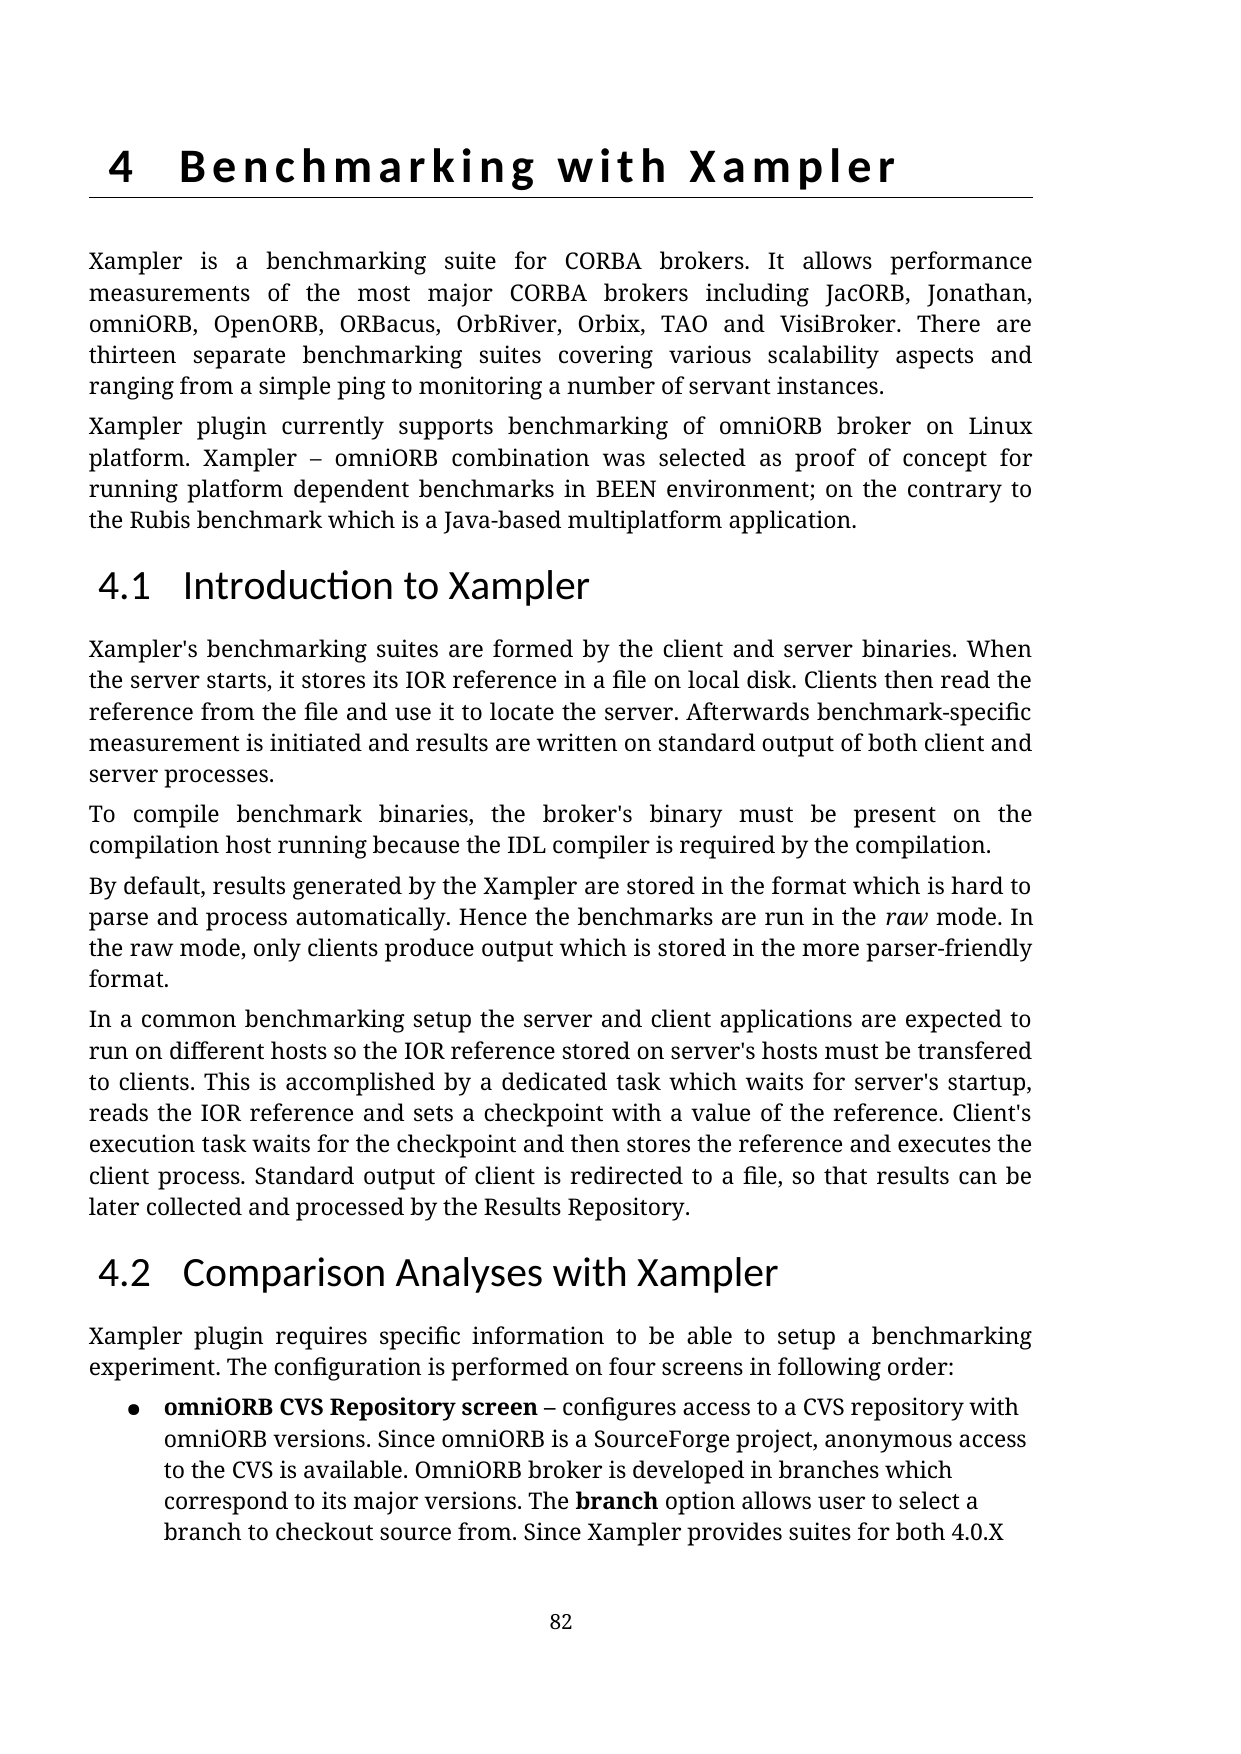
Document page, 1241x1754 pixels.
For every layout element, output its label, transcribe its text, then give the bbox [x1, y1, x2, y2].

list omniORB CVS Repository screen – configures access to a CVS repository with omniORB versions. Since omniORB is a SourceForge project, anonymous access to the CVS is available. OmniORB broker is developed in branches which correspond to its major versions. The branch option allows user to select a branch to checkout source from. Since Xampler provides suites for both 4.0.X [126, 1391, 1033, 1548]
text By default, results generated by the Xampler are stored in the format which is hard to parse and process automatically. Hence the benchmarks are run in the raw mode. In the raw mode, only clients produce output which is stored in the more parser-friendly format. [88, 869, 1033, 994]
subtitle Introduction to Xampler [88, 568, 1033, 609]
text Xampler plugin currently supports benchmarking of omniORB broker on Linux platform. Xampler – omniORB combination was selected as proof of concept for running platform dependent benchmarks in BEEN environment; on the contrary to the Rubis benchmark which is a Java-based multiplatform application. [88, 410, 1033, 535]
text To compile benchmark binaries, the broker's binary must be present on the compilation host running because the IDL compiler is required by the compilation. [88, 798, 1033, 861]
subtitle Benchmarking with Xampler [88, 143, 1033, 198]
text Xampler's benchmarking suites are formed by the client and server binaries. When the server starts, it stores its IOR reference in a file on local disk. Clients then read the reference from the file and use it to locate the server. Afterwards benchmark-specific measurement is initiated and results are written on standard output of both client and server processes. [88, 633, 1033, 789]
text In a common benchmarking setup the server and client applications are expected to run on different hosts so the IOR reference stored on server's hosts must be transfered to clients. This is accomplished by a dedicated task which waits for server's startup, reads the IOR reference and sets a checkpoint with a value of the reference. Client's execution task waits for the checkpoint and then stores the reference and executes the client process. Standard output of client is redirected to a file, so that results can be later collected and processed by the Results Repository. [88, 1003, 1033, 1222]
subtitle Comparison Analyses with Xampler [88, 1255, 1033, 1296]
text Xampler is a benchmarking suite for CORBA brokers. It allows performance measurements of the most major CORBA brokers including JacORB, Jonathan, omniORB, OpenORB, ORBacus, OrbRiver, Orbix, TAO and VisiBroker. There are thirteen separate benchmarking suites covering various scalability aspects and ranging from a simple ping to monitoring a number of servant instances. [88, 245, 1033, 401]
text Xampler plugin requires specific information to be able to setup a benchmarking experiment. The configuration is performed on four screens in following order: [88, 1320, 1033, 1382]
